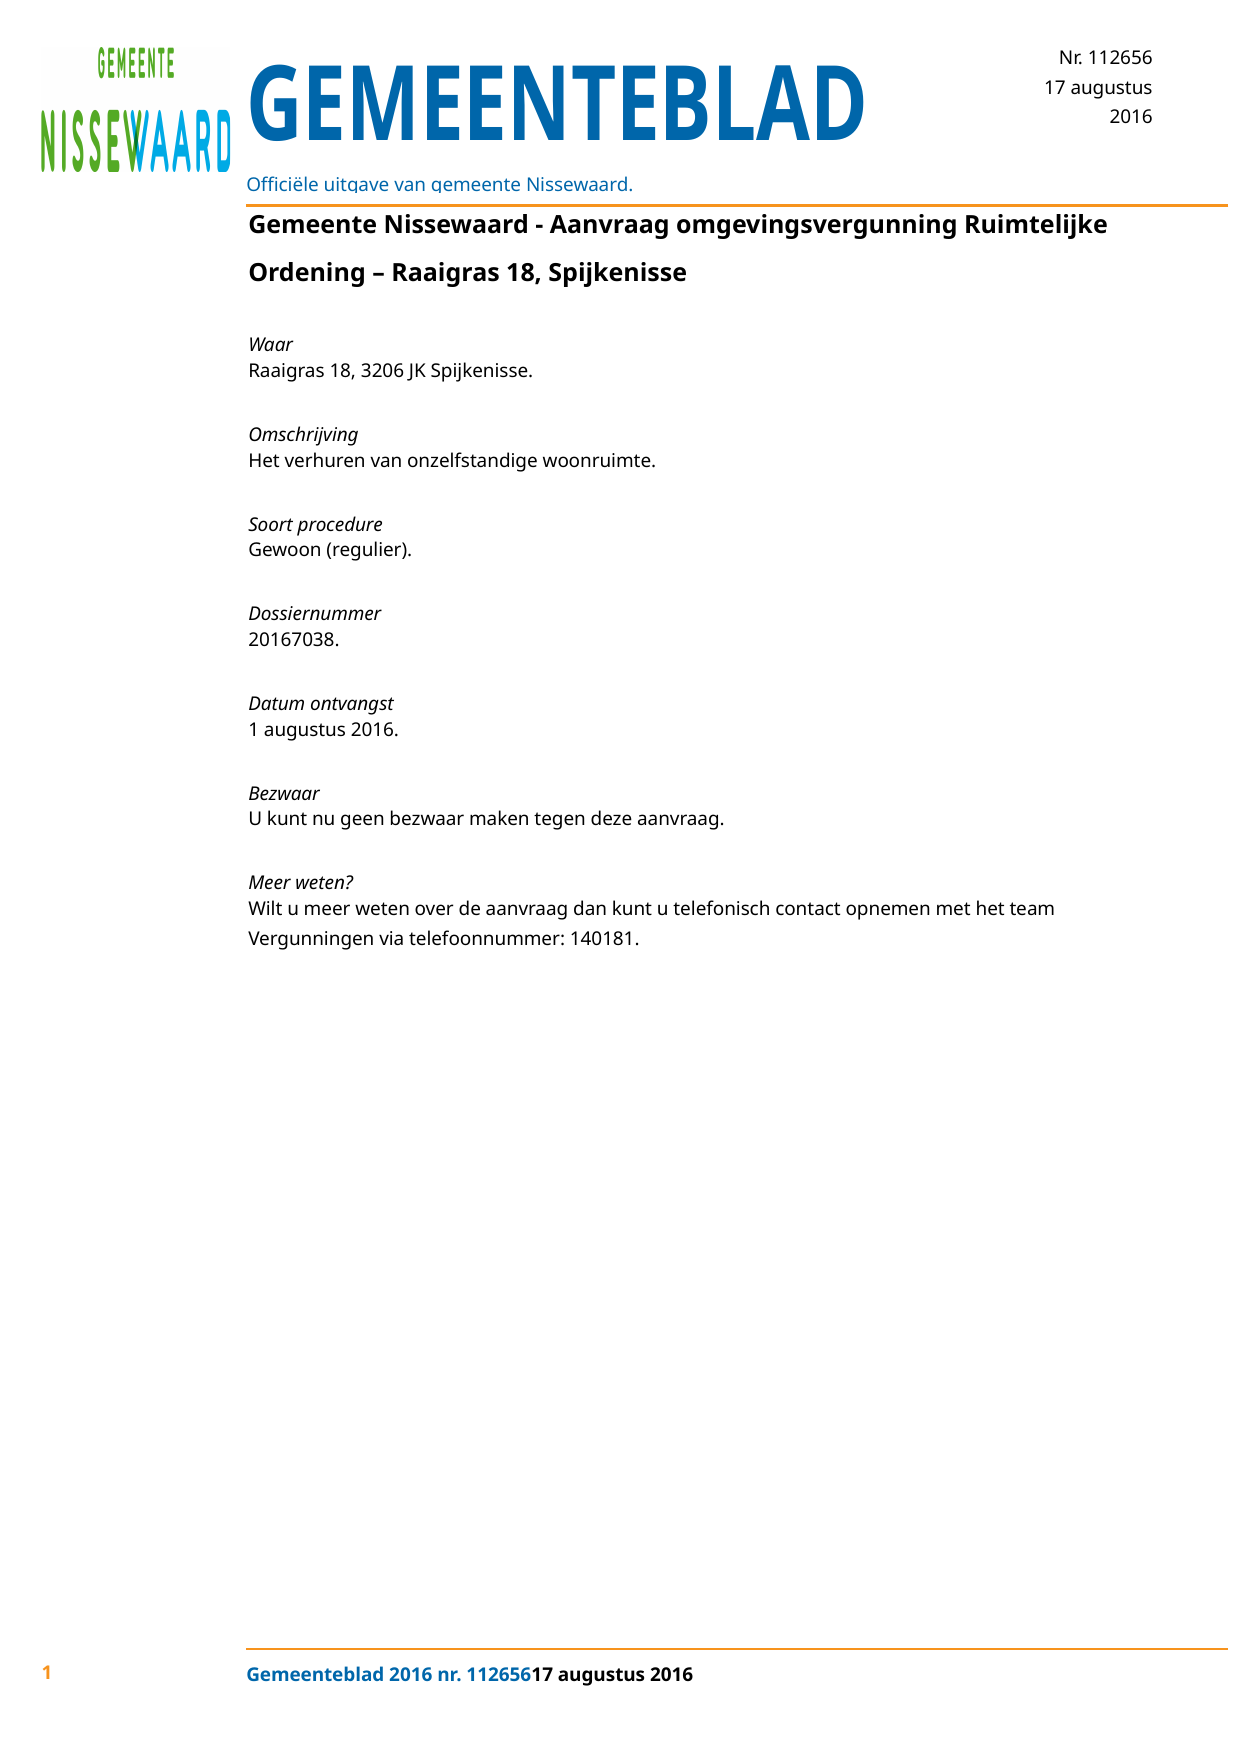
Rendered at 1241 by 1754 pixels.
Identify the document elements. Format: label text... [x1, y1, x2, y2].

picture [222, 122, 227, 160]
text 20167038. [248, 626, 1152, 652]
text Gemeente Nissewaard - Aanvraag omgevingsvergunning Ruimtelijke Ordening – Raaigras 18, Spijkenisse [248, 207, 1152, 288]
text Omschrijving [248, 421, 1152, 447]
text Dossiernummer [248, 601, 1152, 626]
text Het verhuren van onzelfstandige woonruimte. [248, 447, 1152, 473]
text Soort procedure [248, 511, 1152, 537]
text Wilt u meer weten over de aanvraag dan kunt u telefonisch contact opnemen met het team Vergunningen via telefoonnummer: 140181. [248, 895, 1152, 951]
text Gewoon (regulier). [248, 537, 1152, 562]
text 1 augustus 2016. [248, 716, 1152, 742]
text Bezwaar [248, 780, 1152, 806]
picture [154, 157, 165, 172]
picture [41, 47, 231, 172]
text U kunt nu geen bezwaar maken tegen deze aanvraag. [248, 806, 1152, 831]
picture [201, 122, 206, 138]
picture [176, 157, 187, 172]
text Datum ontvangst [248, 690, 1152, 716]
picture [200, 151, 206, 172]
text Waar [248, 331, 1152, 357]
text Raaigras 18, 3206 JK Spijkenisse. [248, 357, 1152, 383]
text Meer weten? [248, 869, 1152, 895]
